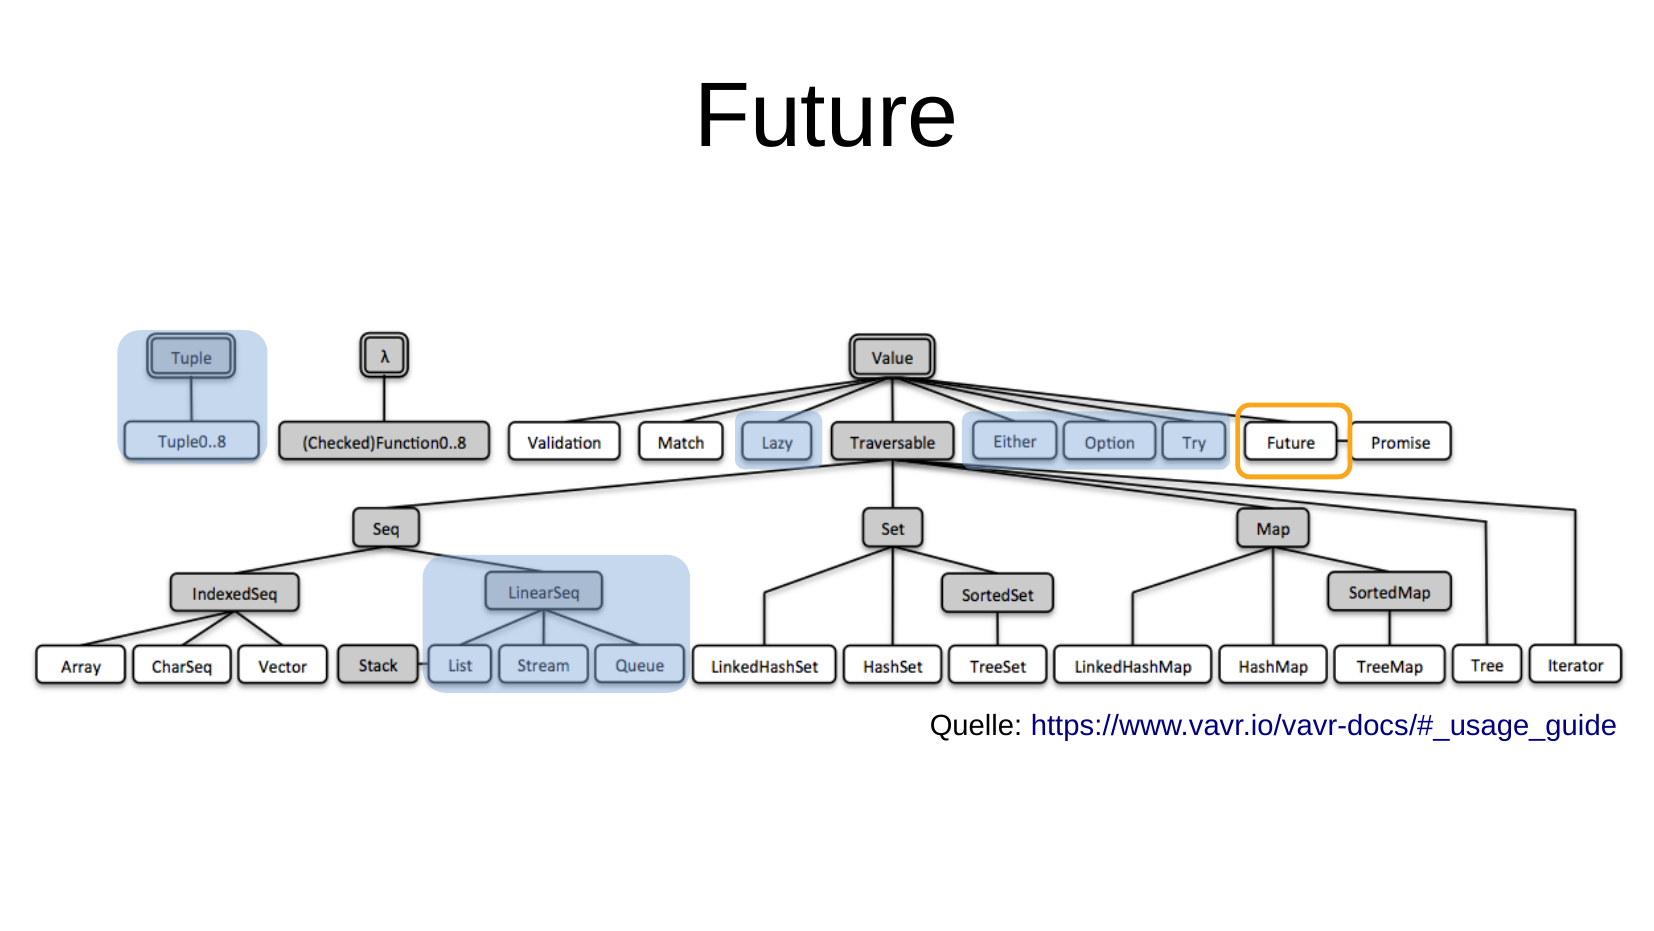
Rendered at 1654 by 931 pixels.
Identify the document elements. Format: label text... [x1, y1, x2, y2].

text_box [961, 411, 1231, 470]
text_box [422, 554, 691, 693]
title Future [82, 37, 1571, 193]
text_box [735, 411, 823, 470]
picture [26, 323, 1632, 702]
text_box Quelle: https://www.vavr.io/vavr-docs/#_usage_guide [915, 701, 1636, 750]
text_box [117, 330, 268, 464]
